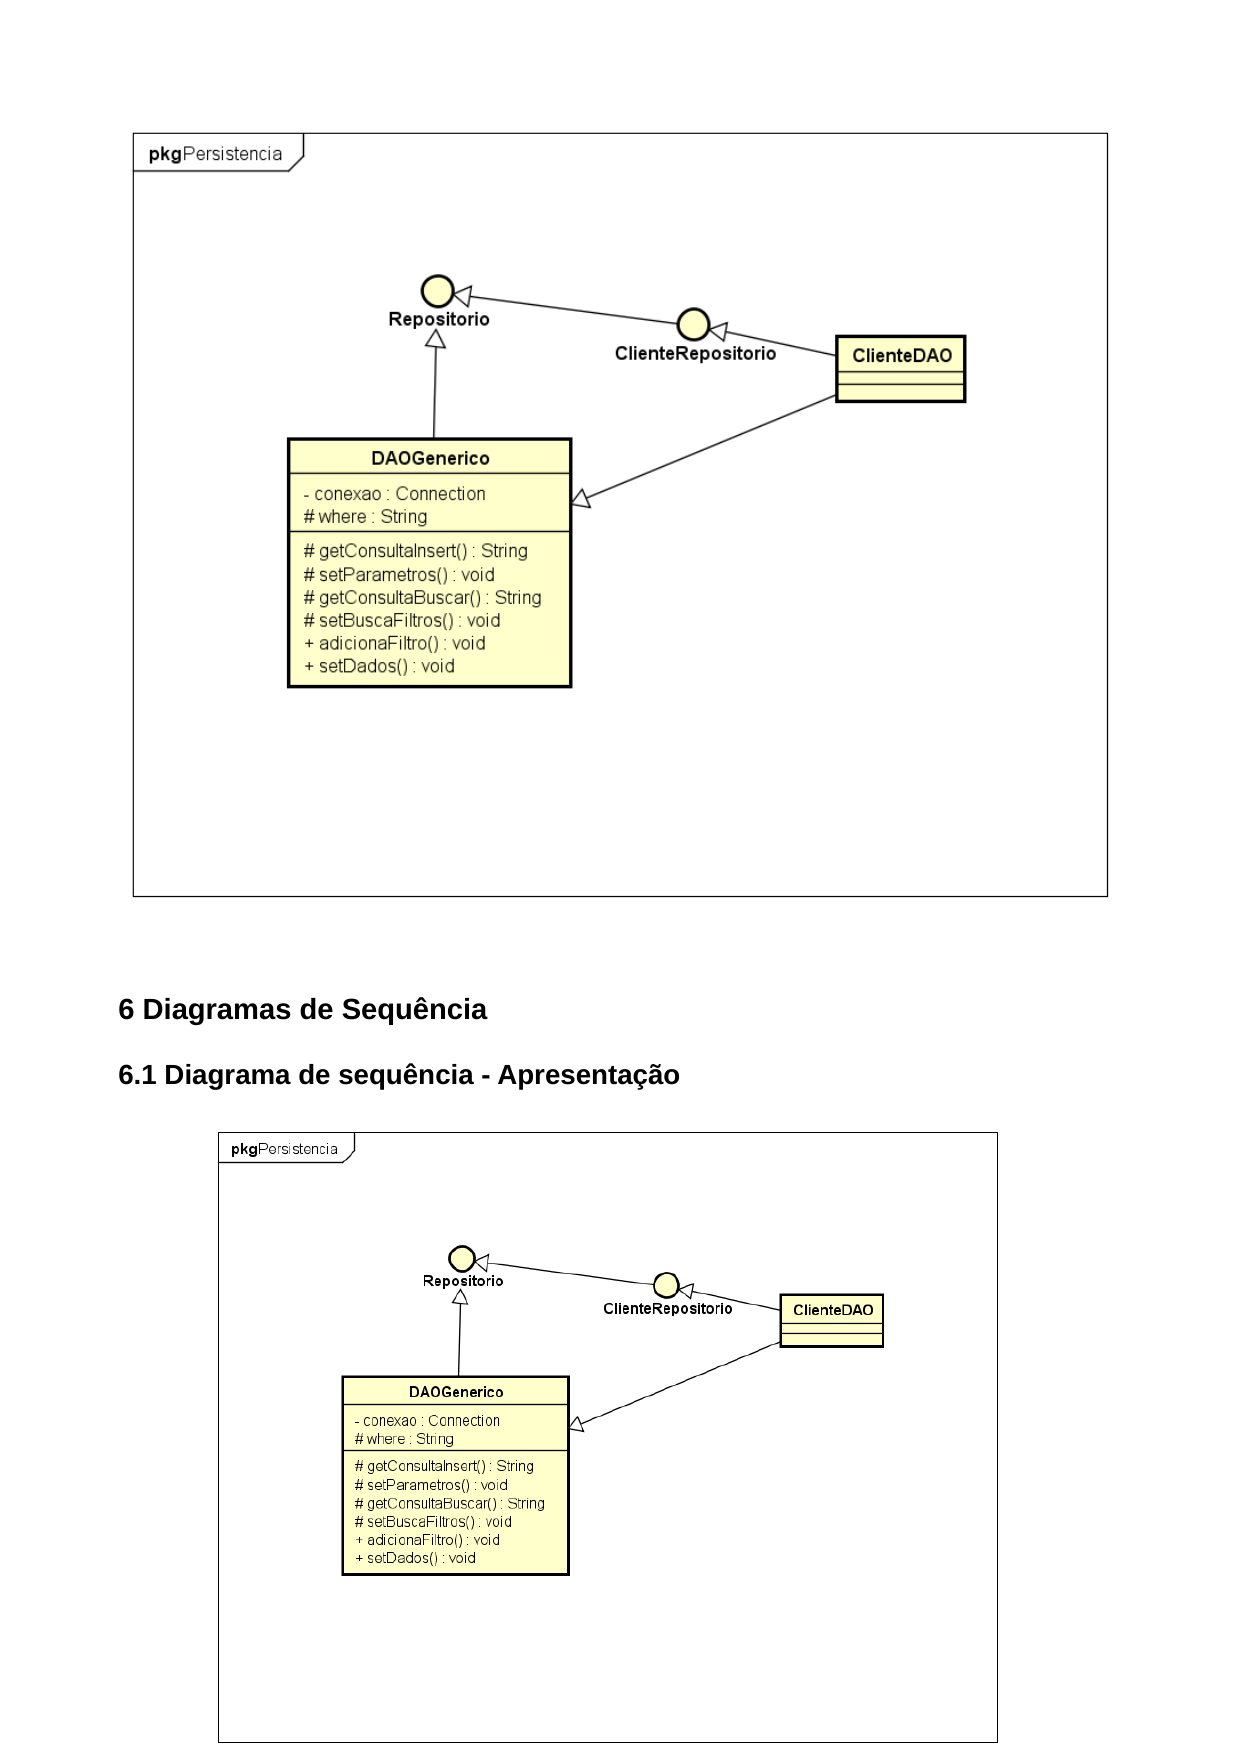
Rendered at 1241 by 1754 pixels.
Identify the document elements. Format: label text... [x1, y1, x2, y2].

picture [118, 118, 1123, 912]
picture [206, 1120, 1009, 1754]
subtitle 6 Diagramas de Sequência [118, 992, 1122, 1025]
subtitle 6.1 Diagrama de sequência - Apresentação [118, 1059, 1122, 1091]
